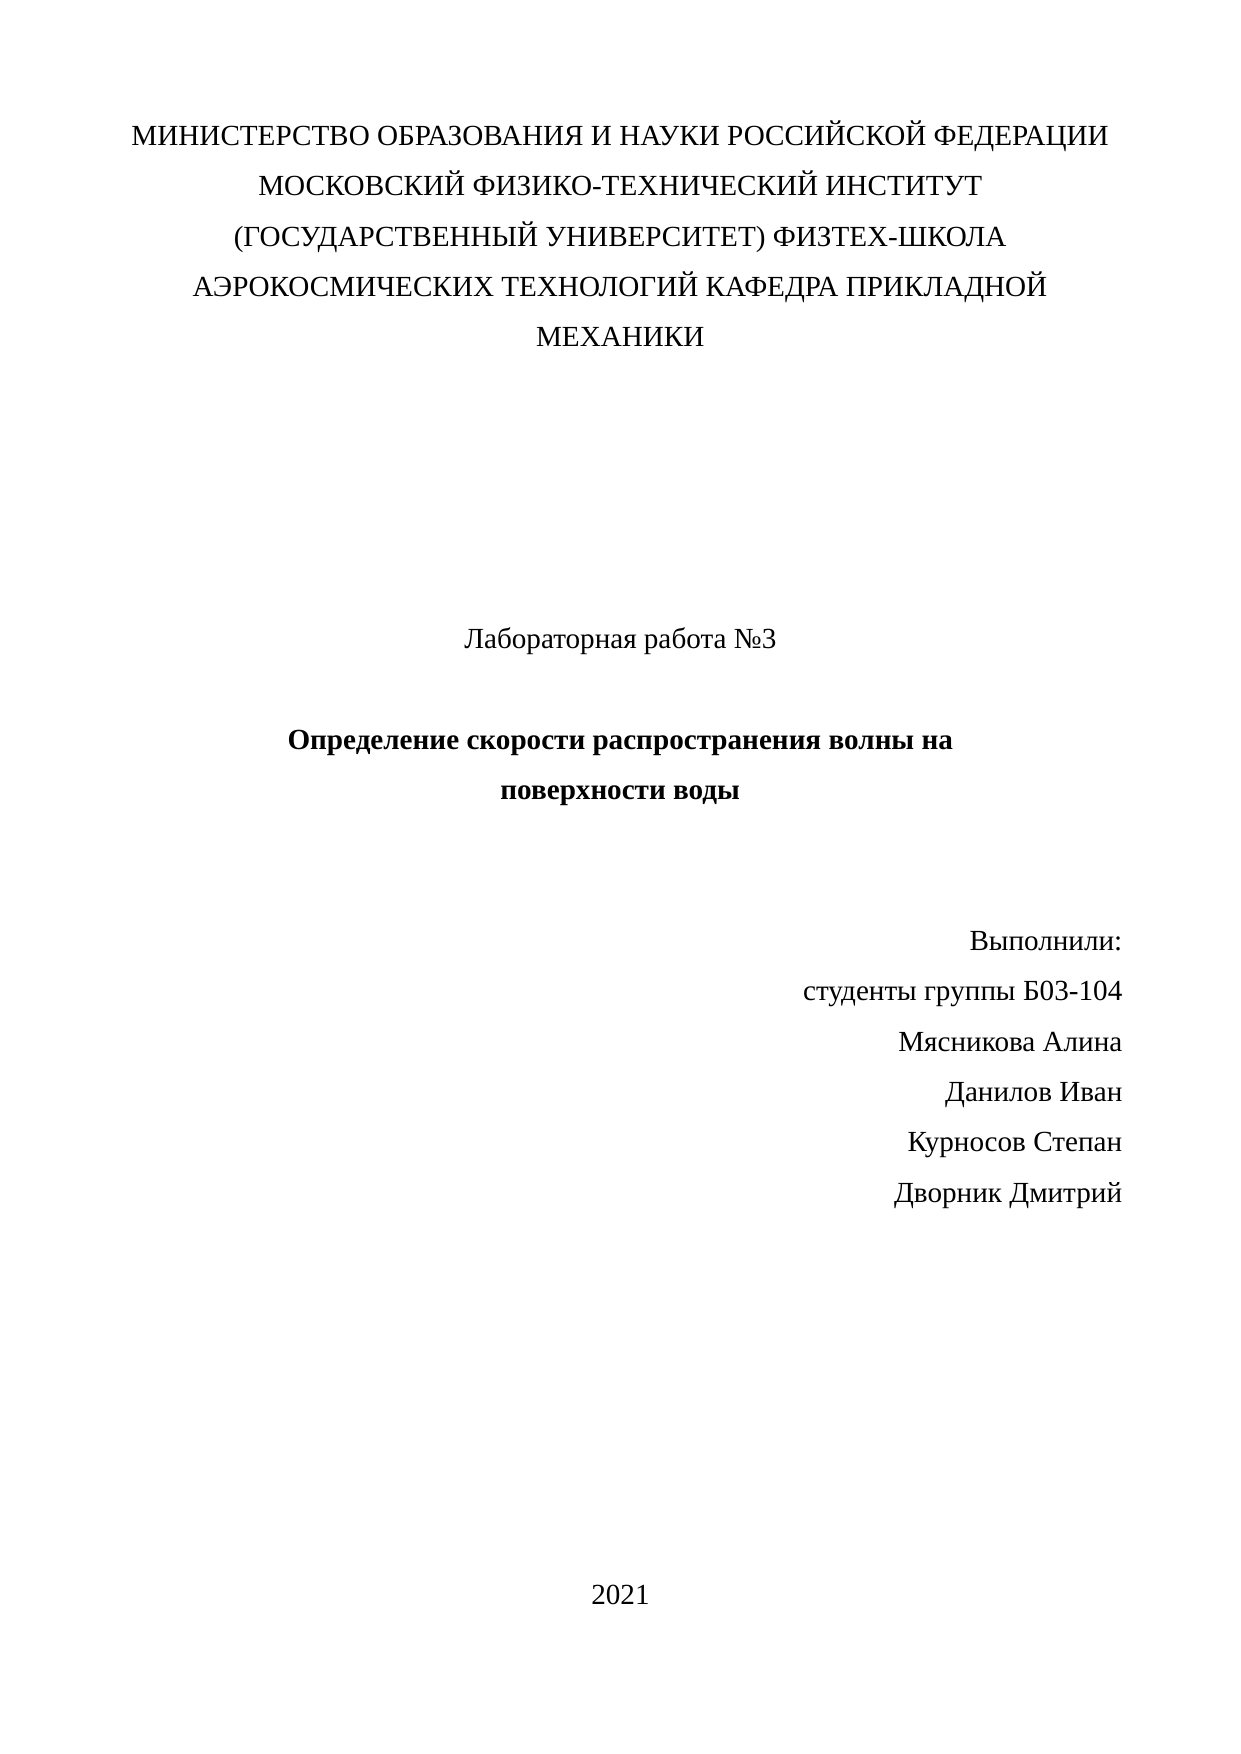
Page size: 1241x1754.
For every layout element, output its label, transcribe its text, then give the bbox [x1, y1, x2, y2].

text Лабораторная работа №3 [118, 621, 1122, 655]
text Мясникова Алина [118, 1024, 1122, 1057]
text Данилов Иван [118, 1074, 1122, 1108]
text Дворник Дмитрий [118, 1175, 1122, 1208]
text МИНИСТЕРСТВО ОБРАЗОВАНИЯ И НАУКИ РОССИЙСКОЙ ФЕДЕРАЦИИ МОСКОВСКИЙ ФИЗИКО-ТЕХНИЧЕСКИЙ ИНСТИТУТ (ГОСУДАРСТВЕННЫЙ УНИВЕРСИТЕТ) ФИЗТЕХ-ШКОЛА АЭРОКОСМИЧЕСКИХ ТЕХНОЛОГИЙ КАФЕДРА ПРИКЛАДНОЙ МЕХАНИКИ [118, 118, 1122, 353]
text 2021 [118, 1577, 1122, 1611]
text Определение скорости распространения волны на поверхности воды [236, 722, 1004, 806]
text Выполнили: [118, 923, 1122, 957]
text Курносов Степан [118, 1124, 1122, 1158]
text студенты группы Б03-104 [118, 973, 1122, 1007]
